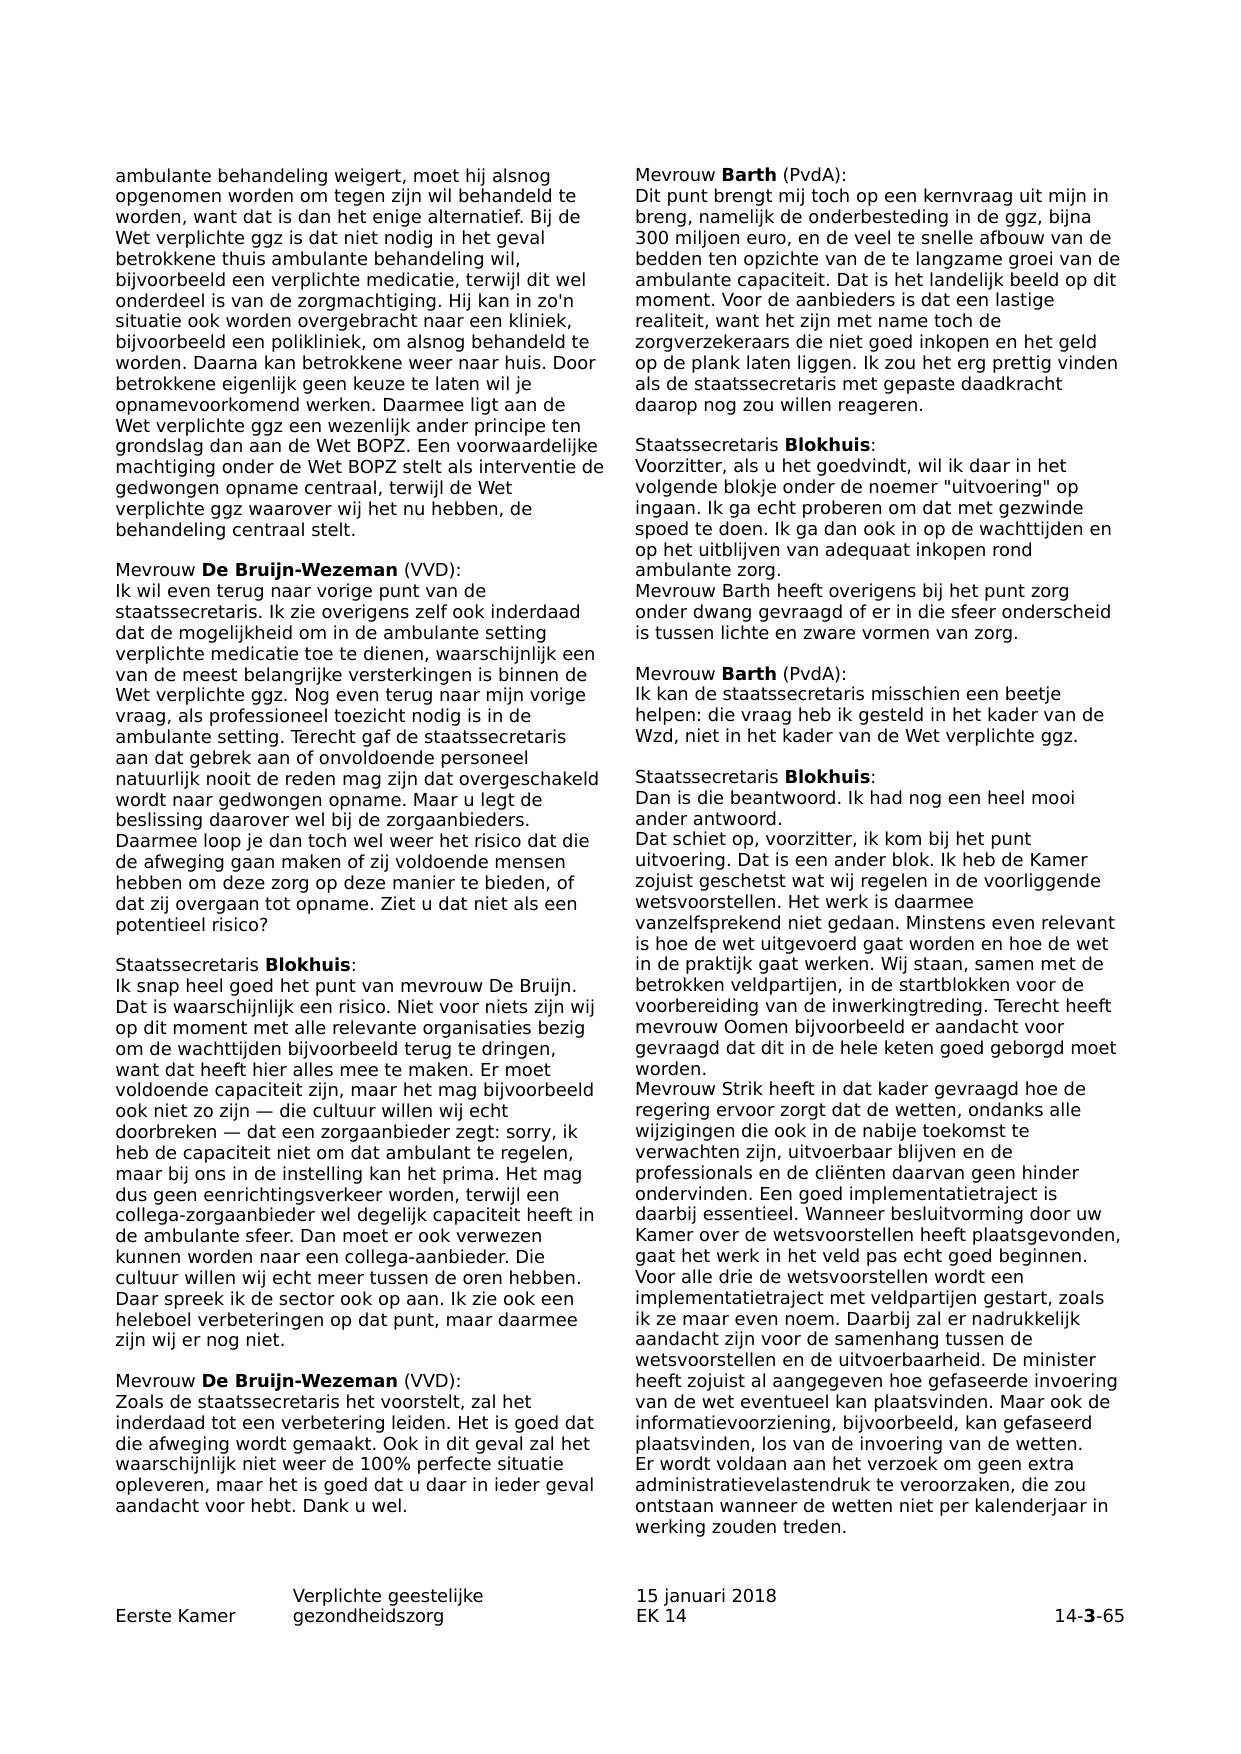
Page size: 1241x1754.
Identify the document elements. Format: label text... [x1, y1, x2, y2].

text Mevrouw De Bruijn-Wezeman (VVD): [115, 1371, 605, 1392]
text ambulante behandeling weigert, moet hij alsnog opgenomen worden om tegen zijn wil behandeld te worden, want dat is dan het enige alternatief. Bij de Wet verplichte ggz is dat niet nodig in het geval betrokkene thuis ambulante behandeling wil, bijvoorbeeld een verplichte medicatie, terwijl dit wel onderdeel is van de zorgmachtiging. Hij kan in zo'n situatie ook worden overgebracht naar een kliniek, bijvoorbeeld een polikliniek, om alsnog behandeld te worden. Daarna kan betrokkene weer naar huis. Door betrokkene eigenlijk geen keuze te laten wil je opnamevoorkomend werken. Daarmee ligt aan de Wet verplichte ggz een wezenlijk ander principe ten grondslag dan aan de Wet BOPZ. Een voorwaardelijke machtiging onder de Wet BOPZ stelt als interventie de gedwongen opname centraal, terwijl de Wet verplichte ggz waarover wij het nu hebben, de behandeling centraal stelt. [115, 165, 605, 540]
text Zoals de staatssecretaris het voorstelt, zal het inderdaad tot een verbetering leiden. Het is goed dat die afweging wordt gemaakt. Ook in dit geval zal het waarschijnlijk niet weer de 100% perfecte situatie opleveren, maar het is goed dat u daar in ieder geval aandacht voor hebt. Dank u wel. [115, 1392, 605, 1517]
text Staatssecretaris Blokhuis: [115, 955, 605, 976]
text Dan is die beantwoord. Ik had nog een heel mooi ander antwoord. [635, 787, 1125, 829]
text Mevrouw Strik heeft in dat kader gevraagd hoe de regering ervoor zorgt dat de wetten, ondanks alle wijzigingen die ook in de nabije toekomst te verwachten zijn, uitvoerbaar blijven en de professionals en de cliënten daarvan geen hinder ondervinden. Een goed implementatietraject is daarbij essentieel. Wanneer besluitvorming door uw Kamer over de wetsvoorstellen heeft plaatsgevonden, gaat het werk in het veld pas echt goed beginnen. Voor alle drie de wetsvoorstellen wordt een implementatietraject met veldpartijen gestart, zoals ik ze maar even noem. Daarbij zal er nadrukkelijk aandacht zijn voor de samenhang tussen de wetsvoorstellen en de uitvoerbaarheid. De minister heeft zojuist al aangegeven hoe gefaseerde invoering van de wet eventueel kan plaatsvinden. Maar ook de informatievoorziening, bijvoorbeeld, kan gefaseerd plaatsvinden, los van de invoering van de wetten. [635, 1079, 1125, 1454]
text Voorzitter, als u het goedvindt, wil ik daar in het volgende blokje onder de noemer "uitvoering" op ingaan. Ik ga echt proberen om dat met gezwinde spoed te doen. Ik ga dan ook in op de wachttijden en op het uitblijven van adequaat inkopen rond ambulante zorg. [635, 456, 1125, 581]
text Er wordt voldaan aan het verzoek om geen extra administratievelastendruk te veroorzaken, die zou ontstaan wanneer de wetten niet per kalenderjaar in werking zouden treden. [635, 1454, 1125, 1537]
text Dit punt brengt mij toch op een kernvraag uit mijn in breng, namelijk de onderbesteding in de ggz, bijna 300 miljoen euro, en de veel te snelle afbouw van de bedden ten opzichte van de te langzame groei van de ambulante capaciteit. Dat is het landelijk beeld op dit moment. Voor de aanbieders is dat een lastige realiteit, want het zijn met name toch de zorgverzekeraars die niet goed inkopen en het geld op de plank laten liggen. Ik zou het erg prettig vinden als de staatssecretaris met gepaste daadkracht daarop nog zou willen reageren. [635, 186, 1125, 415]
text Staatssecretaris Blokhuis: [635, 767, 1125, 787]
text Ik kan de staatssecretaris misschien een beetje helpen: die vraag heb ik gesteld in het kader van de Wzd, niet in het kader van de Wet verplichte ggz. [635, 684, 1125, 747]
text Ik wil even terug naar vorige punt van de staatssecretaris. Ik zie overigens zelf ook inderdaad dat de mogelijkheid om in de ambulante setting verplichte medicatie toe te dienen, waarschijnlijk een van de meest belangrijke versterkingen is binnen de Wet verplichte ggz. Nog even terug naar mijn vorige vraag, als professioneel toezicht nodig is in de ambulante setting. Terecht gaf de staatssecretaris aan dat gebrek aan of onvoldoende personeel natuurlijk nooit de reden mag zijn dat overgeschakeld wordt naar gedwongen opname. Maar u legt de beslissing daarover wel bij de zorgaanbieders. Daarmee loop je dan toch wel weer het risico dat die de afweging gaan maken of zij voldoende mensen hebben om deze zorg op deze manier te bieden, of dat zij overgaan tot opname. Ziet u dat niet als een potentieel risico? [115, 581, 605, 935]
text Mevrouw De Bruijn-Wezeman (VVD): [115, 560, 605, 581]
text Mevrouw Barth heeft overigens bij het punt zorg onder dwang gevraagd of er in die sfeer onderscheid is tussen lichte en zware vormen van zorg. [635, 581, 1125, 643]
text Ik snap heel goed het punt van mevrouw De Bruijn. Dat is waarschijnlijk een risico. Niet voor niets zijn wij op dit moment met alle relevante organisaties bezig om de wachttijden bijvoorbeeld terug te dringen, want dat heeft hier alles mee te maken. Er moet voldoende capaciteit zijn, maar het mag bijvoorbeeld ook niet zo zijn — die cultuur willen wij echt doorbreken — dat een zorgaanbieder zegt: sorry, ik heb de capaciteit niet om dat ambulant te regelen, maar bij ons in de instelling kan het prima. Het mag dus geen eenrichtingsverkeer worden, terwijl een collega-zorgaanbieder wel degelijk capaciteit heeft in de ambulante sfeer. Dan moet er ook verwezen kunnen worden naar een collega-aanbieder. Die cultuur willen wij echt meer tussen de oren hebben. Daar spreek ik de sector ook op aan. Ik zie ook een heleboel verbeteringen op dat punt, maar daarmee zijn wij er nog niet. [115, 976, 605, 1351]
text Staatssecretaris Blokhuis: [635, 435, 1125, 456]
text Mevrouw Barth (PvdA): [635, 165, 1125, 186]
text Mevrouw Barth (PvdA): [635, 663, 1125, 684]
text Dat schiet op, voorzitter, ik kom bij het punt uitvoering. Dat is een ander blok. Ik heb de Kamer zojuist geschetst wat wij regelen in de voorliggende wetsvoorstellen. Het werk is daarmee vanzelfsprekend niet gedaan. Minstens even relevant is hoe de wet uitgevoerd gaat worden en hoe de wet in de praktijk gaat werken. Wij staan, samen met de betrokken veldpartijen, in de startblokken voor de voorbereiding van de inwerkingtreding. Terecht heeft mevrouw Oomen bijvoorbeeld er aandacht voor gevraagd dat dit in de hele keten goed geborgd moet worden. [635, 829, 1125, 1079]
